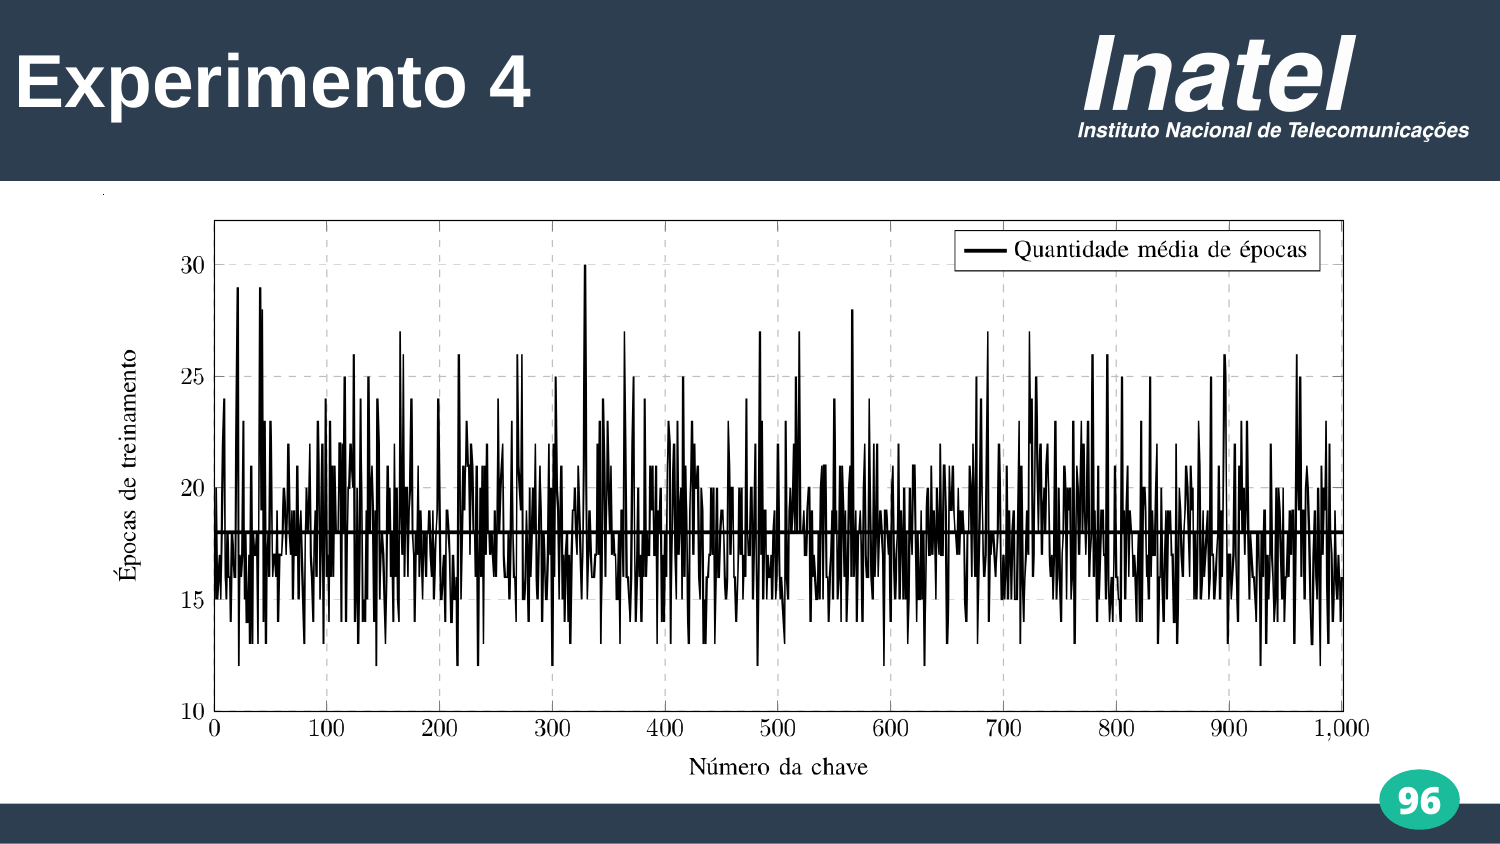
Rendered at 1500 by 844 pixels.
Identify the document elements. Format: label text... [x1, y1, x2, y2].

picture [1078, 35, 1469, 142]
picture [103, 194, 1382, 784]
text_box Experimento 4 [0, 27, 1063, 136]
